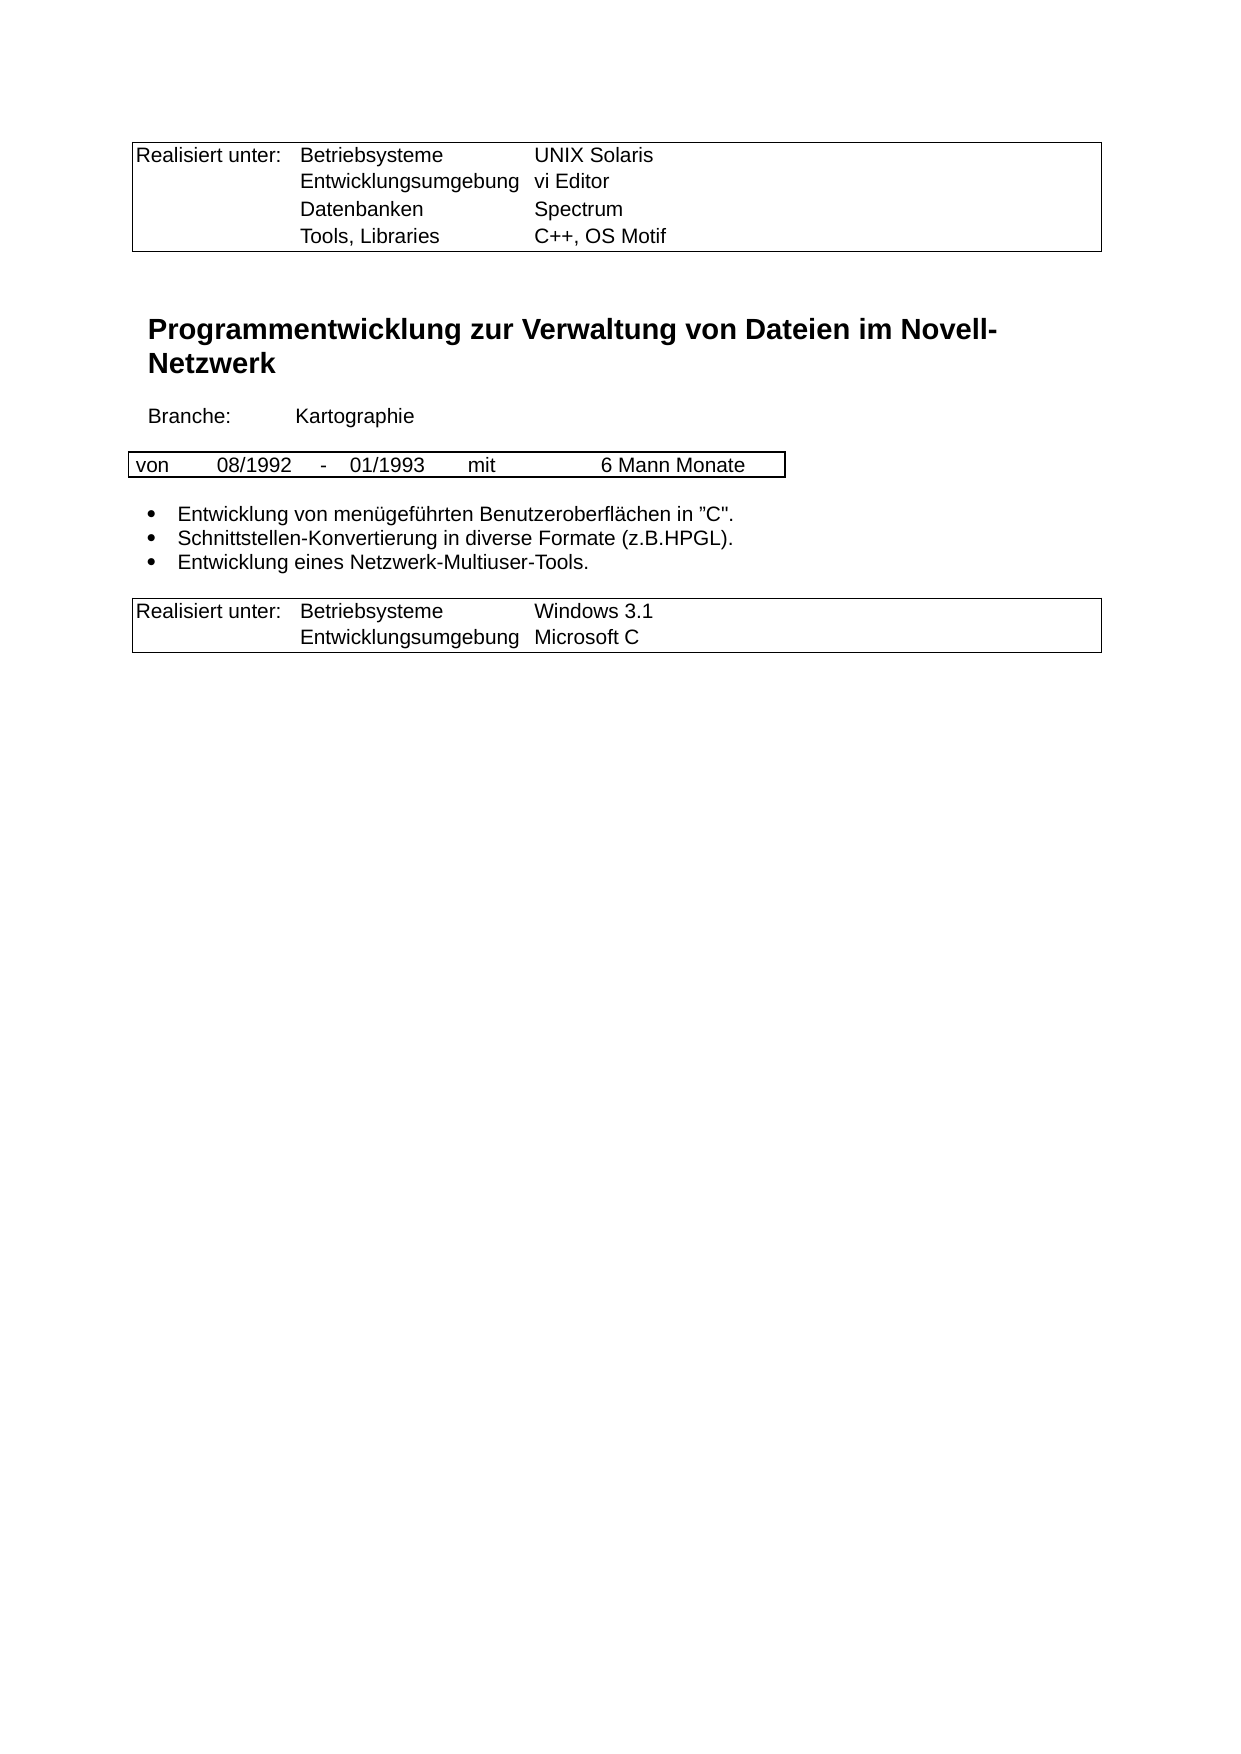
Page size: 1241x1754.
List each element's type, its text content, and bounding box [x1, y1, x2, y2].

table_cell Datenbanken [297, 196, 531, 224]
table_header von [129, 453, 209, 476]
table_header Windows 3.1 [531, 599, 1101, 625]
list Schnittstellen-Konvertierung in diverse Formate (z.B.HPGL). [148, 525, 1110, 549]
table_cell Microsoft C [531, 625, 1101, 652]
table_header Realisiert unter: [133, 599, 297, 625]
list Entwicklung eines Netzwerk-Multiuser-Tools. [148, 549, 1110, 573]
table_cell [133, 625, 297, 652]
list Entwicklung von menügeführten Benutzeroberflächen in ”C". [148, 501, 1110, 525]
table_header Betriebsysteme [297, 143, 531, 169]
table_cell vi Editor [531, 169, 1101, 196]
table_cell Entwicklungsumgebung [297, 625, 531, 652]
table_cell C++, OS Motif [531, 224, 1101, 251]
table_cell Entwicklungsumgebung [297, 169, 531, 196]
table_cell Spectrum [531, 196, 1101, 224]
table_header 08/1992 [209, 453, 313, 476]
subtitle Programmentwicklung zur Verwaltung von Dateien im Novell-Netzwerk [148, 312, 1110, 379]
text Branche: Kartographie [148, 403, 1110, 427]
table_cell Tools, Libraries [297, 224, 531, 251]
table_header 6 Mann Monate [593, 453, 784, 476]
table_cell [133, 224, 297, 251]
table_cell [133, 196, 297, 224]
table_header Betriebsysteme [297, 599, 531, 625]
table_header 01/1993 [342, 453, 460, 476]
table_header mit [460, 453, 593, 476]
table_header - [313, 453, 342, 476]
table_cell [133, 169, 297, 196]
table_header Realisiert unter: [133, 143, 297, 169]
table_header UNIX Solaris [531, 143, 1101, 169]
